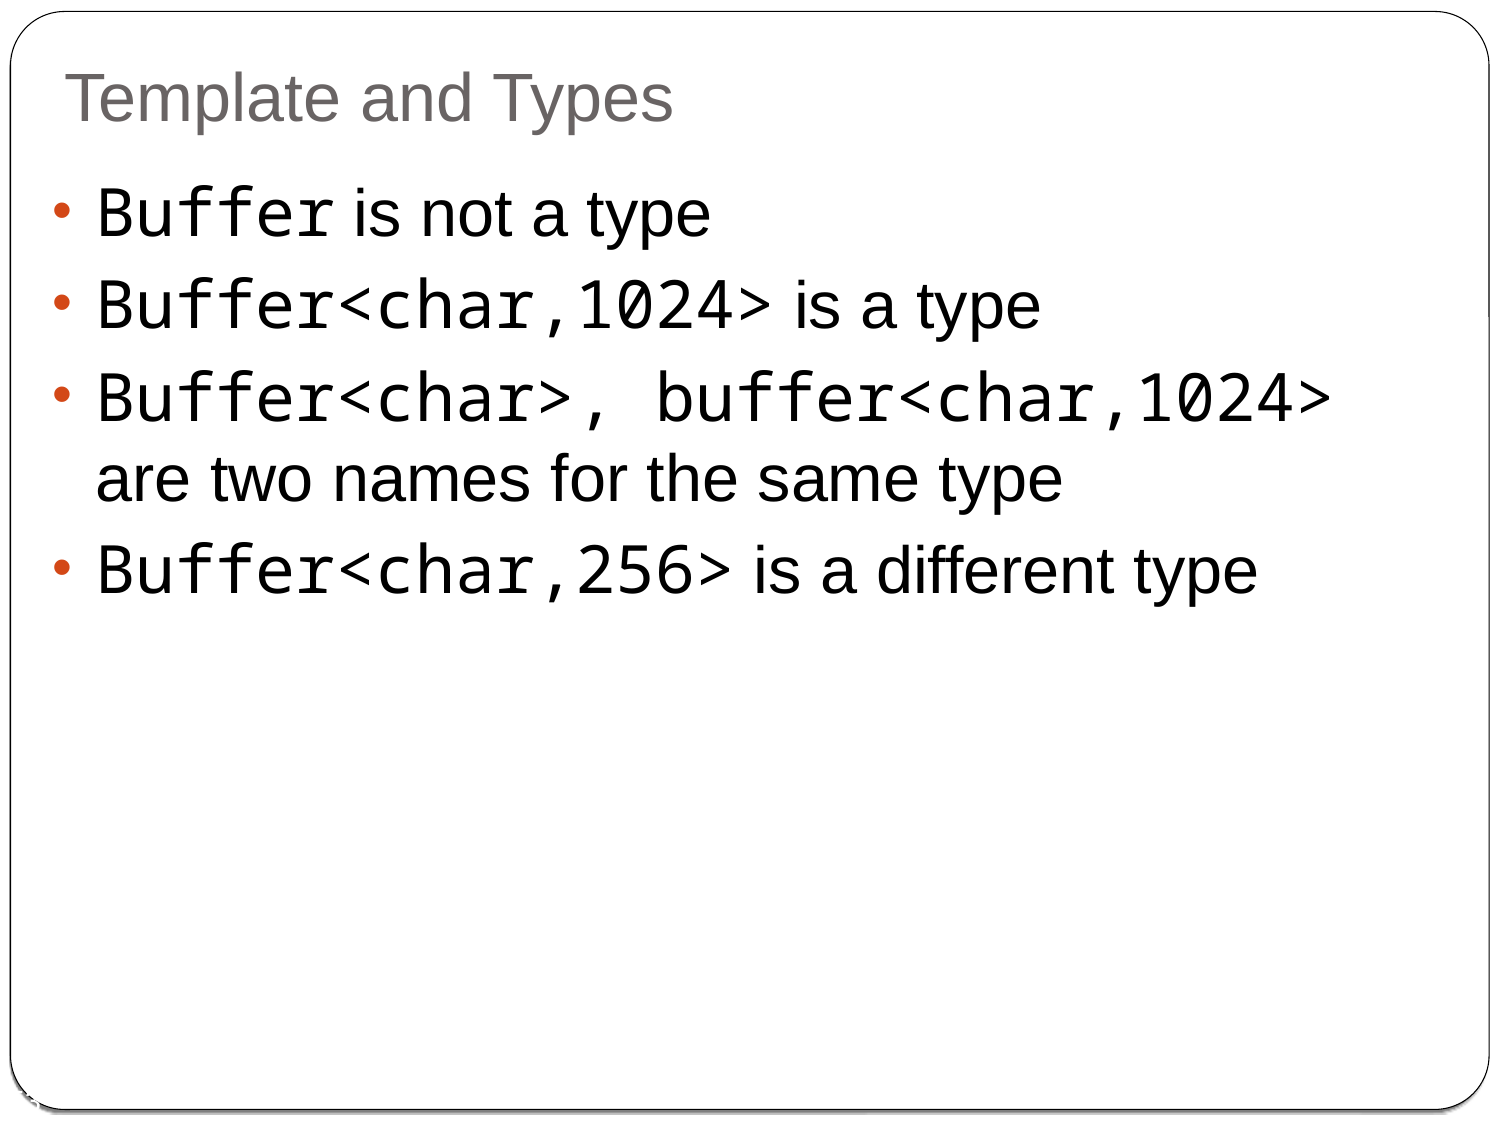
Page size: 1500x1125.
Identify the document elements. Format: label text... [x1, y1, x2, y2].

list Buffer is not a type Buffer<char,1024> is a type Buffer<char>, buffer<char,1024> are two names for the same type Buffer<char,256> is a different type [37, 162, 1463, 1088]
slide_number [0, 1074, 50, 1125]
title Template and Types [50, 45, 1450, 150]
